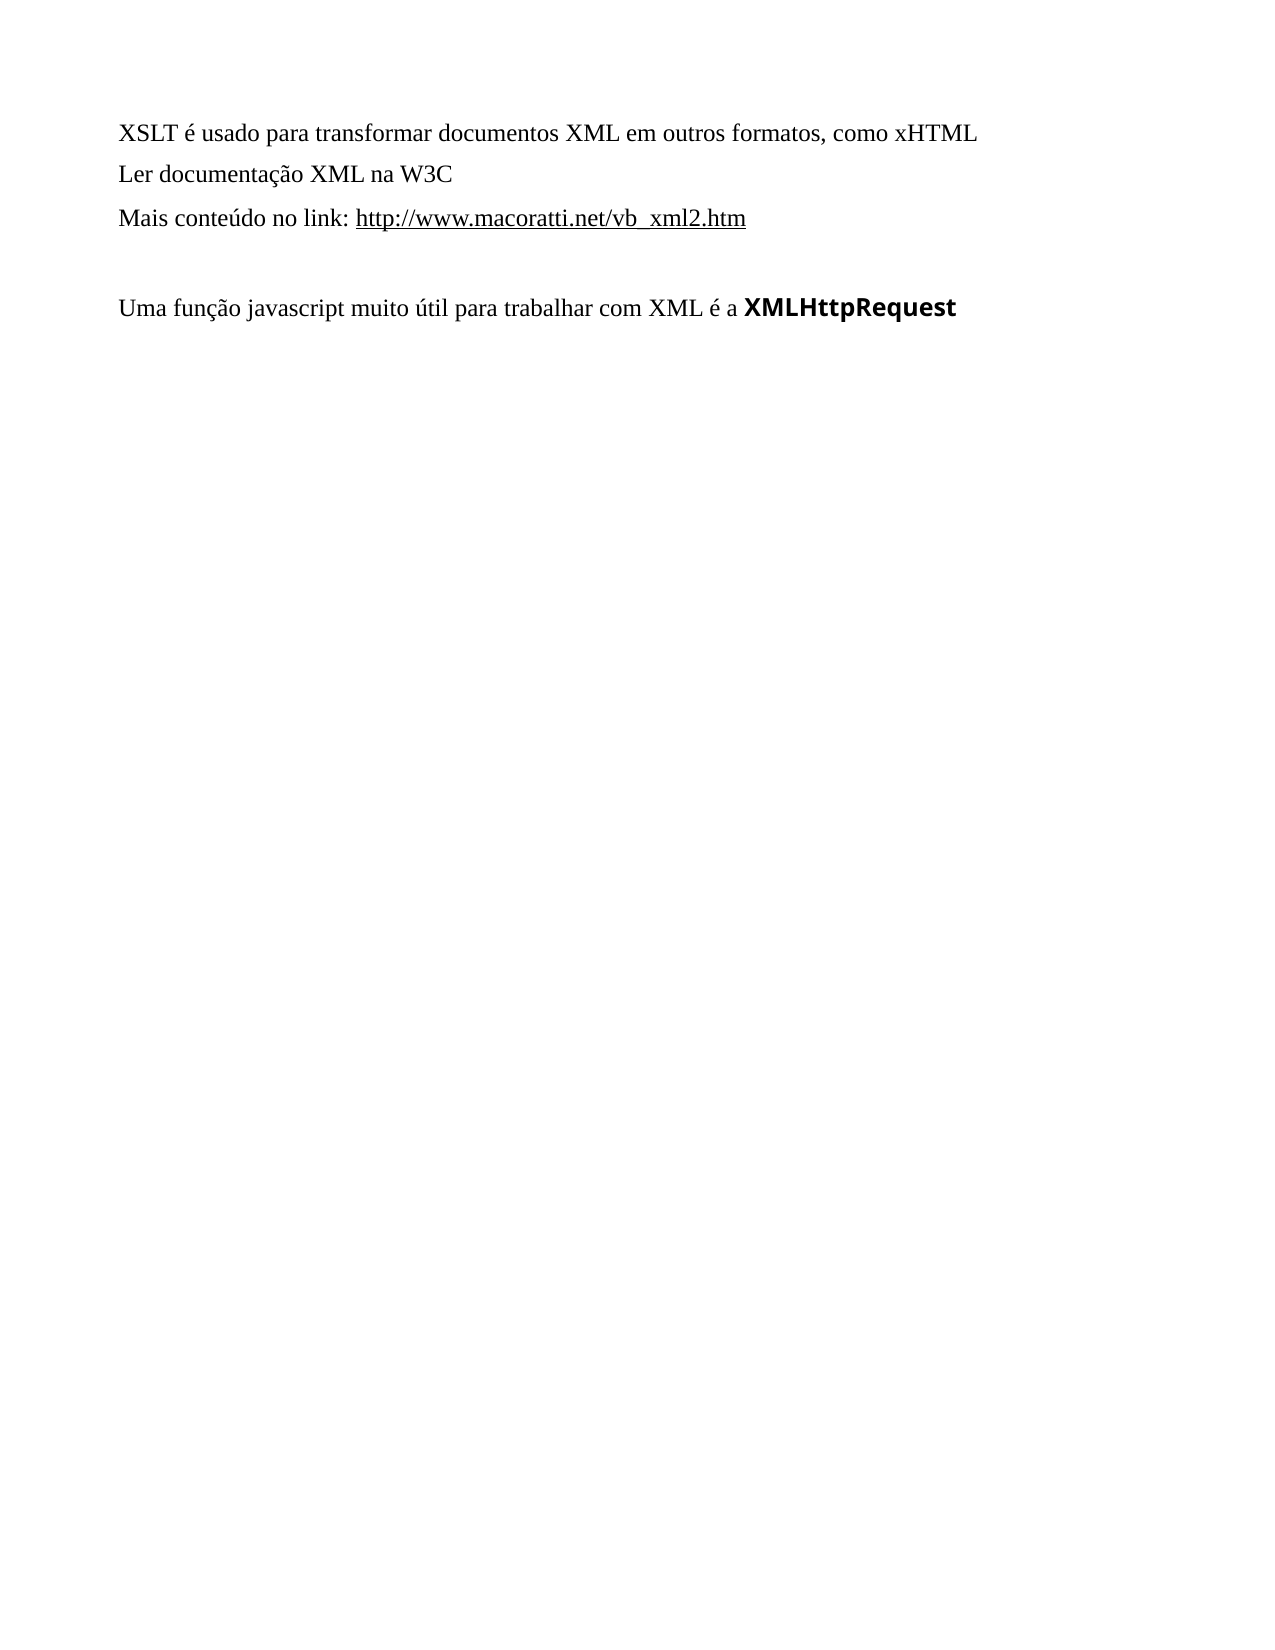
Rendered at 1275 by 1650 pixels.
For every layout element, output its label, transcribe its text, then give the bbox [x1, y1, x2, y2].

text Ler documentação XML na W3C [118, 159, 1157, 188]
text Mais conteúdo no link: http://www.macoratti.net/vb_xml2.htm [118, 203, 1157, 231]
subtitle XSLT é usado para transformar documentos XML em outros formatos, como xHTML [118, 118, 1157, 147]
text Uma função javascript muito útil para trabalhar com XML é a XMLHttpRequest [118, 289, 1157, 323]
